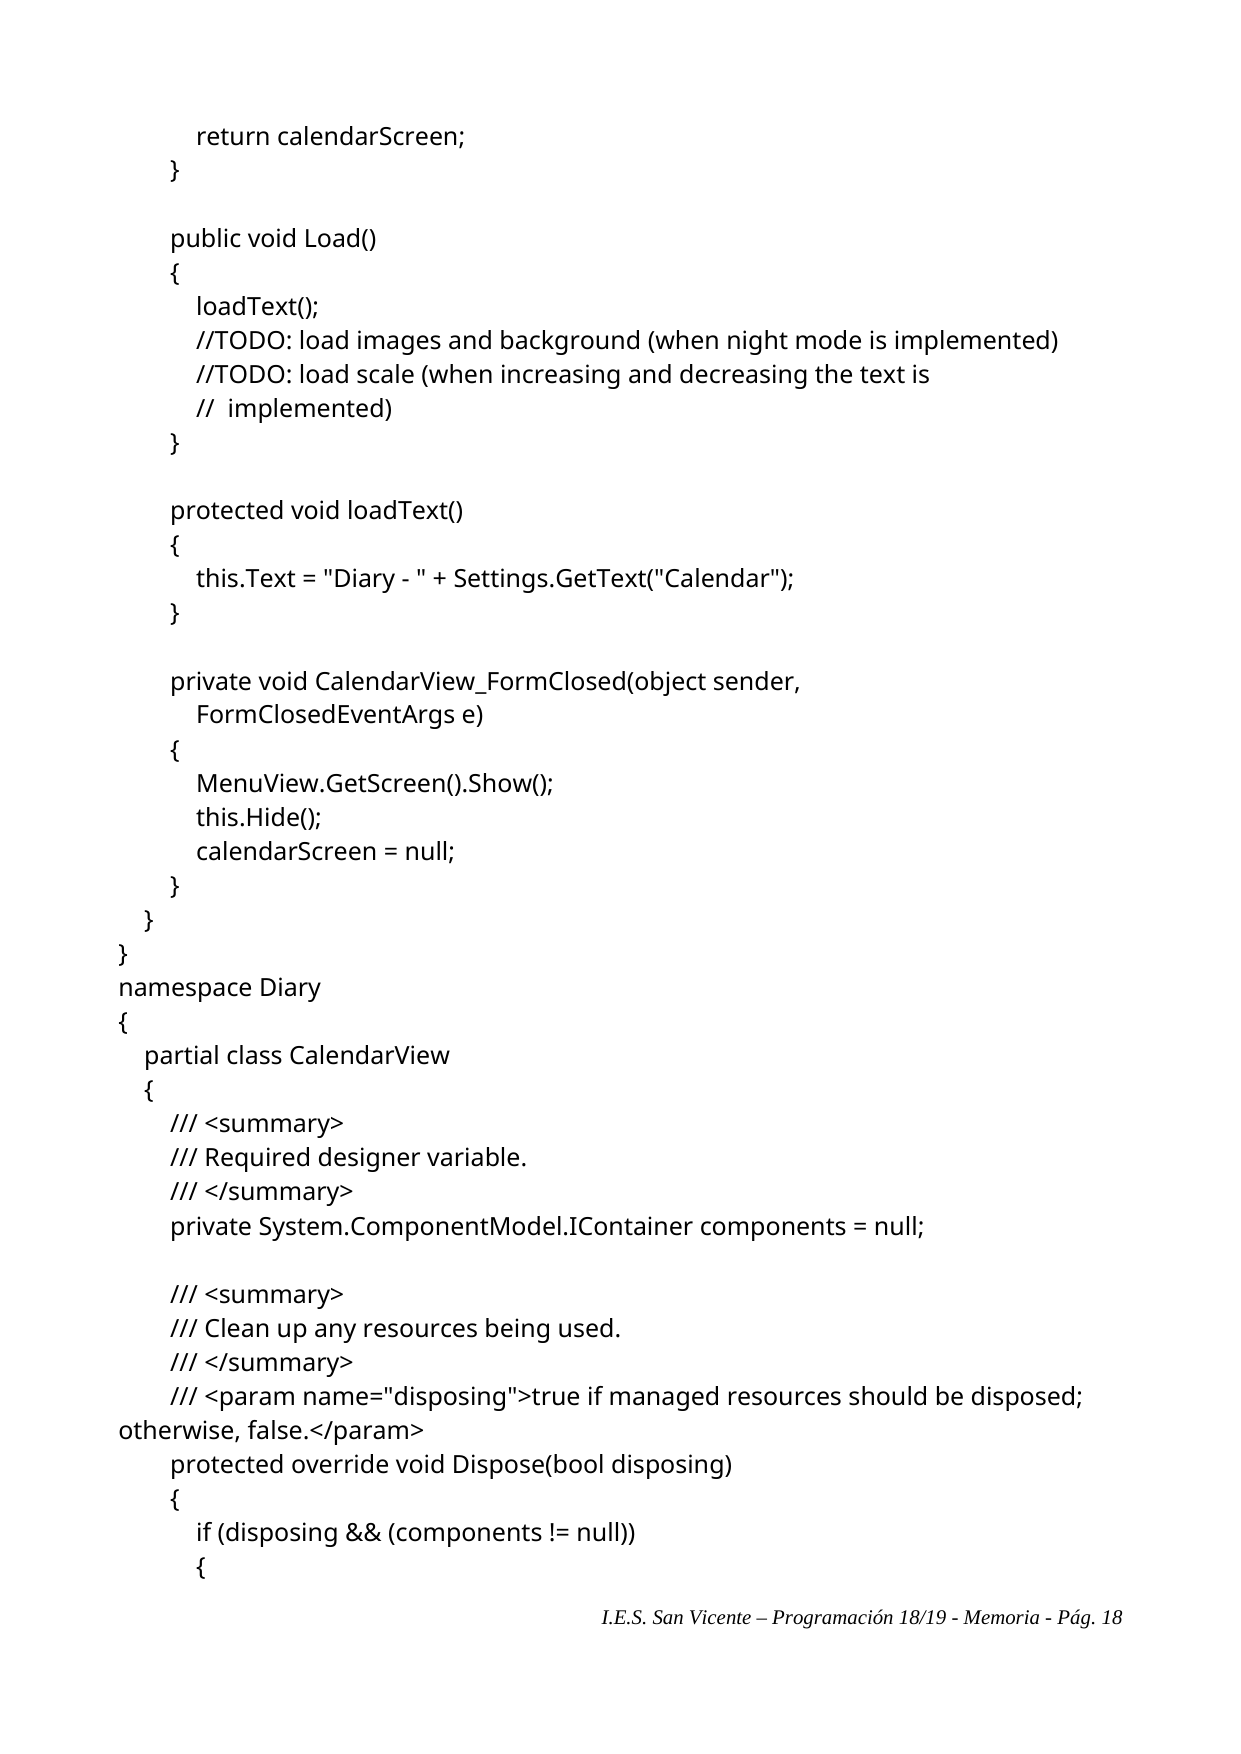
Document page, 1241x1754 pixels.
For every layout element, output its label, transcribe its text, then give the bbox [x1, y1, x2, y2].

text calendarScreen = null; [118, 833, 1122, 867]
text public void Load() [118, 220, 1122, 254]
text /// </summary> [118, 1174, 1122, 1208]
text } [118, 595, 1122, 629]
text protected void loadText() [118, 493, 1122, 527]
text } [118, 936, 1122, 970]
text partial class CalendarView [118, 1038, 1122, 1072]
text { [118, 1549, 1122, 1583]
text { [118, 527, 1122, 561]
text MenuView.GetScreen().Show(); [118, 765, 1122, 799]
text namespace Diary [118, 970, 1122, 1004]
text /// Required designer variable. [118, 1140, 1122, 1174]
text } [118, 152, 1122, 186]
text { [118, 1072, 1122, 1106]
text loadText(); [118, 288, 1122, 322]
text this.Text = "Diary - " + Settings.GetText("Calendar"); [118, 561, 1122, 595]
text /// <summary> [118, 1106, 1122, 1140]
text this.Hide(); [118, 799, 1122, 833]
text // implemented) [118, 391, 1122, 425]
text return calendarScreen; [118, 118, 1122, 152]
text { [118, 1004, 1122, 1038]
text if (disposing && (components != null)) [118, 1515, 1122, 1549]
text //TODO: load images and background (when night mode is implemented) [118, 322, 1122, 357]
text //TODO: load scale (when increasing and decreasing the text is [118, 357, 1122, 391]
text /// </summary> [118, 1344, 1122, 1378]
text { [118, 731, 1122, 765]
text /// Clean up any resources being used. [118, 1310, 1122, 1344]
text } [118, 867, 1122, 902]
text protected override void Dispose(bool disposing) [118, 1447, 1122, 1481]
text private void CalendarView_FormClosed(object sender, [118, 663, 1122, 697]
text /// <param name="disposing">true if managed resources should be disposed; otherwise, false.</param> [118, 1378, 1122, 1447]
text } [118, 425, 1122, 459]
text { [118, 1481, 1122, 1515]
text } [118, 902, 1122, 936]
text { [118, 254, 1122, 288]
text private System.ComponentModel.IContainer components = null; [118, 1208, 1122, 1242]
text /// <summary> [118, 1276, 1122, 1310]
text FormClosedEventArgs e) [118, 697, 1122, 731]
